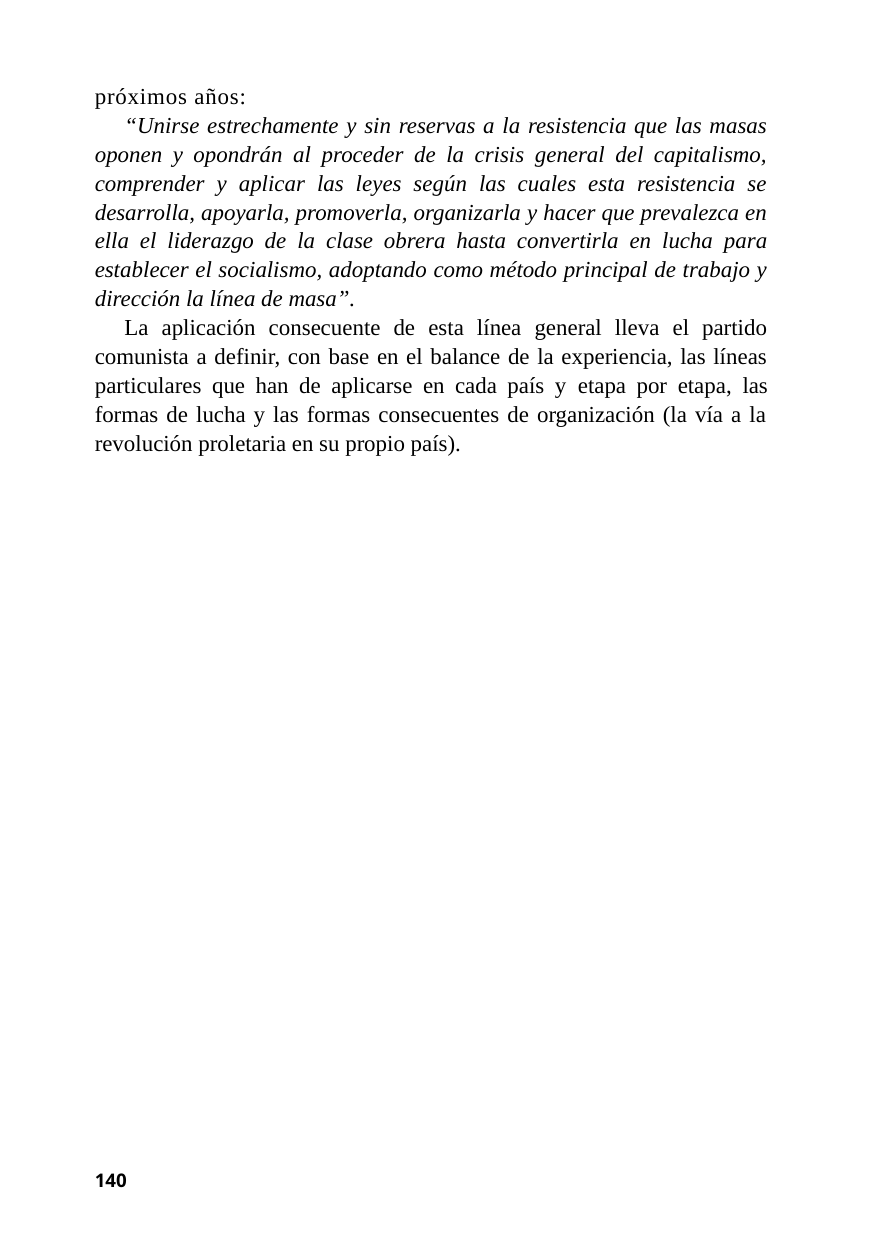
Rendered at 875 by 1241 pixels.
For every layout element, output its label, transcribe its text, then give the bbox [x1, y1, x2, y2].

text La aplicación consecuente de esta línea general lleva el partido comunista a definir, con base en el balance de la experiencia, las líneas particulares que han de aplicarse en cada país y etapa por etapa, las formas de lucha y las formas consecuentes de organización (la vía a la revolución proletaria en su propio país). [94, 314, 768, 457]
text “Unirse estrechamente y sin reservas a la resistencia que las masas oponen y opondrán al proceder de la crisis general del capitalismo, comprender y aplicar las leyes según las cuales esta resistencia se desarrolla, apoyarla, promoverla, organizarla y hacer que prevalezca en ella el liderazgo de la clase obrera hasta convertirla en lucha para establecer el socialismo, adoptando como método principal de trabajo y dirección la línea de masa”. [94, 112, 768, 312]
text próximos años: [94, 83, 768, 109]
